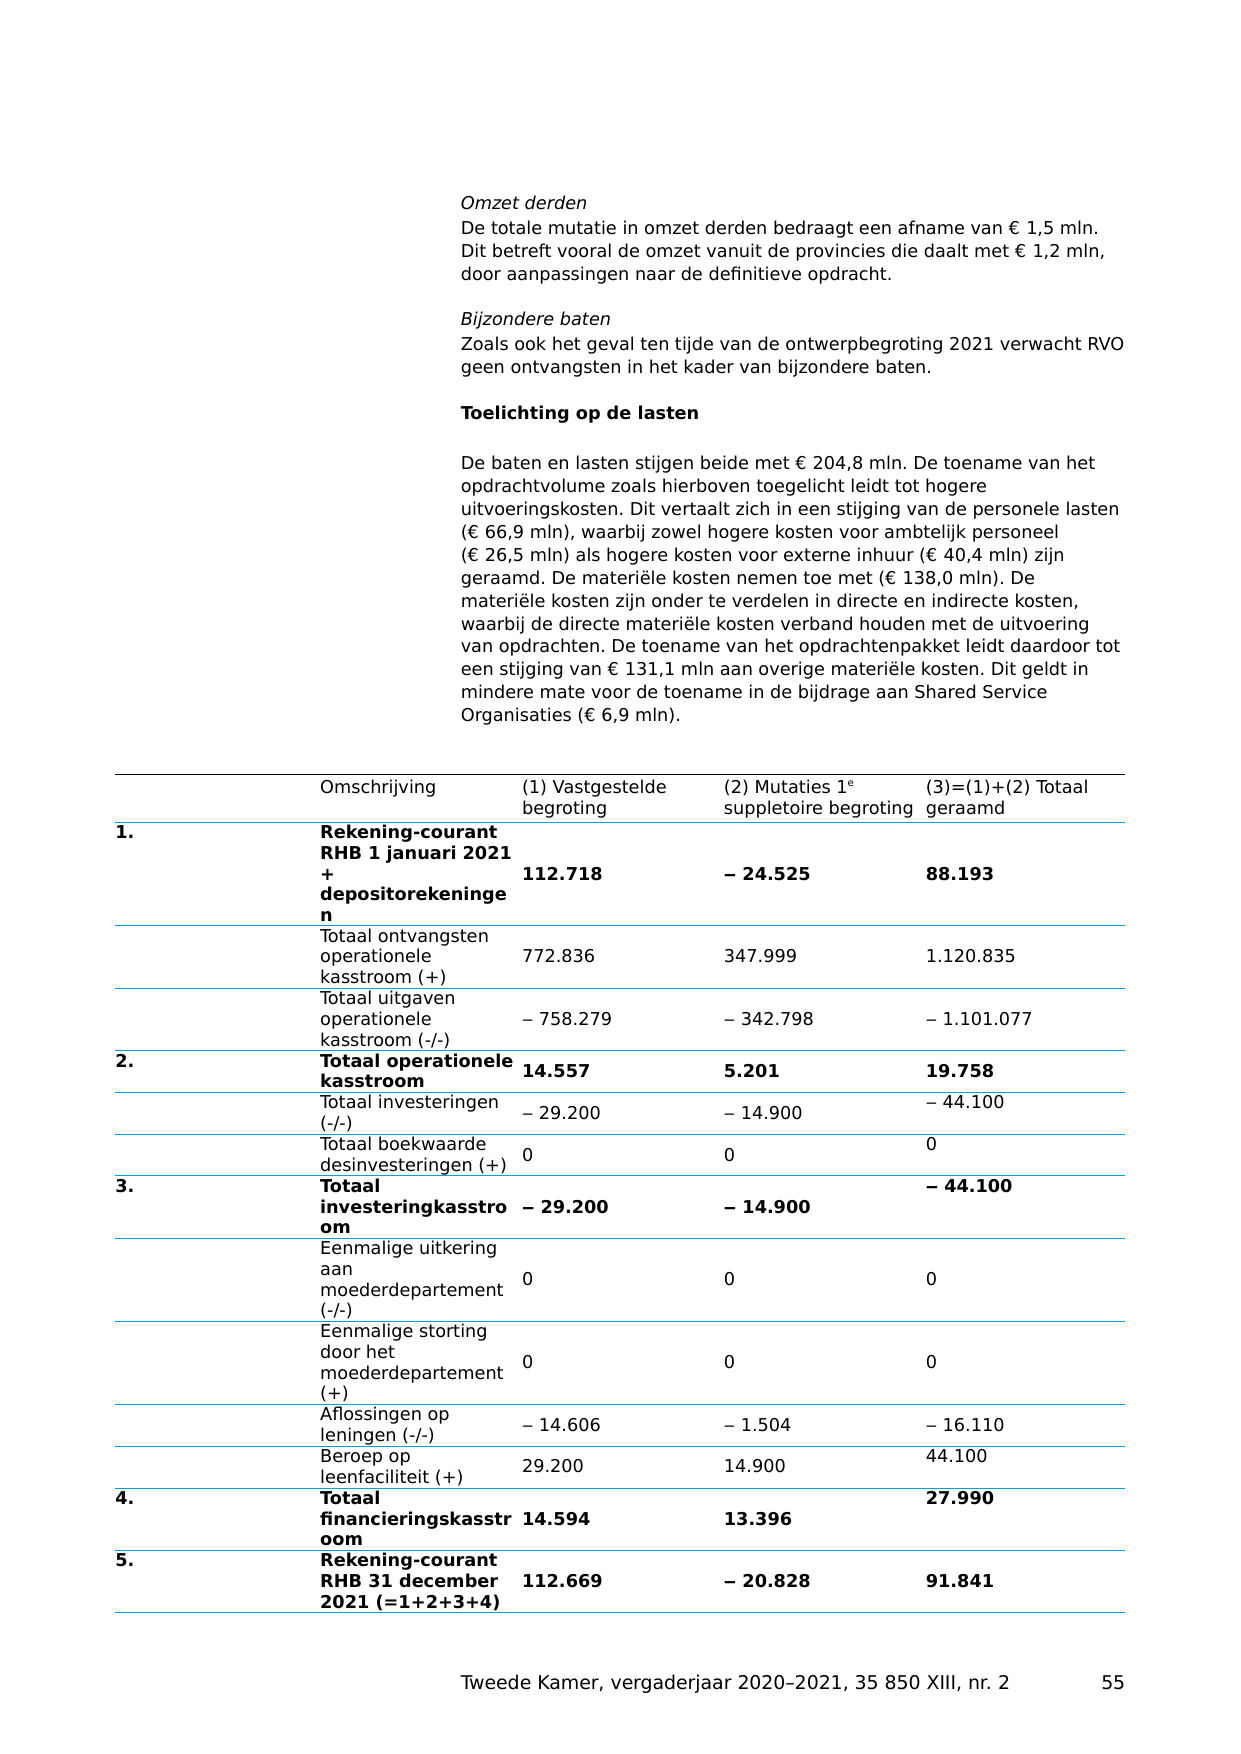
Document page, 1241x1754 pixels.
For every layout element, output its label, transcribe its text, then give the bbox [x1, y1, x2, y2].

table_cell 5.201 [721, 1051, 923, 1092]
table_cell 0 [923, 1239, 1125, 1321]
table_cell ‒ 16.110 [923, 1405, 1125, 1446]
table_cell Rekening-courant RHB 1 januari 2021 + depositorekeningen [317, 823, 519, 925]
table_cell ‒ 24.525 [721, 823, 923, 925]
table_cell Aflossingen op leningen (-/-) [317, 1405, 519, 1446]
table_cell 27.990 [923, 1489, 1125, 1550]
table_cell Beroep op leenfaciliteit (+) [317, 1447, 519, 1487]
table_cell 14.900 [721, 1447, 923, 1487]
table_cell 88.193 [923, 823, 1125, 925]
table_cell 0 [519, 1322, 721, 1404]
table_cell [115, 1322, 317, 1404]
table_cell Omschrijving [317, 775, 519, 822]
table_cell [115, 1093, 317, 1134]
table_cell (1) Vastgestelde begroting [519, 775, 721, 822]
table_cell ‒ 20.828 [721, 1551, 923, 1612]
table_cell 13.396 [721, 1489, 923, 1550]
table_cell 19.758 [923, 1051, 1125, 1092]
table_cell [115, 989, 317, 1050]
table_cell ‒ 14.900 [721, 1093, 923, 1134]
table_cell 112.718 [519, 823, 721, 925]
table_cell Totaal investeringkasstroom [317, 1176, 519, 1238]
table_cell Totaal uitgaven operationele kasstroom (-/-) [317, 989, 519, 1050]
table_cell [115, 775, 317, 822]
table_cell ‒ 1.101.077 [923, 989, 1125, 1050]
text Bijzondere baten [461, 307, 1125, 330]
table_cell 347.999 [721, 926, 923, 988]
table_cell 44.100 [923, 1447, 1125, 1487]
table_cell ‒ 29.200 [519, 1093, 721, 1134]
table_cell 2. [115, 1051, 317, 1092]
table_cell 3. [115, 1176, 317, 1238]
table_cell [115, 1447, 317, 1487]
table_cell [115, 1135, 317, 1175]
table_cell ‒ 14.900 [721, 1176, 923, 1238]
table_cell 4. [115, 1489, 317, 1550]
table_cell (3)=(1)+(2) Totaal geraamd [923, 775, 1125, 822]
table_cell 14.557 [519, 1051, 721, 1092]
table_cell Eenmalige storting door het moederdepartement (+) [317, 1322, 519, 1404]
table_cell ‒ 342.798 [721, 989, 923, 1050]
table_cell 5. [115, 1551, 317, 1612]
table_cell ‒ 1.504 [721, 1405, 923, 1446]
table_cell 0 [721, 1322, 923, 1404]
table_cell (2) Mutaties 1e suppletoire begroting [721, 775, 923, 822]
text Toelichting op de lasten [461, 401, 1125, 424]
table_cell 0 [519, 1239, 721, 1321]
table_cell 0 [923, 1135, 1125, 1175]
table_cell Totaal boekwaarde desinvesteringen (+) [317, 1135, 519, 1175]
table_cell Totaal investeringen (-/-) [317, 1093, 519, 1134]
table_cell ‒ 44.100 [923, 1176, 1125, 1238]
table_cell 112.669 [519, 1551, 721, 1612]
table_cell ‒ 29.200 [519, 1176, 721, 1238]
table_cell Totaal ontvangsten operationele kasstroom (+) [317, 926, 519, 988]
table_cell ‒ 44.100 [923, 1093, 1125, 1134]
table_cell Rekening-courant RHB 31 december 2021 (=1+2+3+4) [317, 1551, 519, 1612]
table_cell 1. [115, 823, 317, 925]
table_cell Totaal financieringskasstroom [317, 1489, 519, 1550]
table_cell 772.836 [519, 926, 721, 988]
table_cell 91.841 [923, 1551, 1125, 1612]
text De totale mutatie in omzet derden bedraagt een afname van € 1,5 mln. Dit betreft vooral de omzet vanuit de provincies die daalt met € 1,2 mln, door aanpassingen naar de definitieve opdracht. [461, 216, 1125, 284]
table_cell 0 [923, 1322, 1125, 1404]
text De baten en lasten stijgen beide met € 204,8 mln. De toename van het opdrachtvolume zoals hierboven toegelicht leidt tot hogere uitvoeringskosten. Dit vertaalt zich in een stijging van de personele lasten (€ 66,9 mln), waarbij zowel hogere kosten voor ambtelijk personeel (€ 26,5 mln) als hogere kosten voor externe inhuur (€ 40,4 mln) zijn geraamd. De materiële kosten nemen toe met (€ 138,0 mln). De materiële kosten zijn onder te verdelen in directe en indirecte kosten, waarbij de directe materiële kosten verband houden met de uitvoering van opdrachten. De toename van het opdrachtenpakket leidt daardoor tot een stijging van € 131,1 mln aan overige materiële kosten. Dit geldt in mindere mate voor de toename in de bijdrage aan Shared Service Organisaties (€ 6,9 mln). [461, 451, 1125, 726]
table_cell Eenmalige uitkering aan moederdepartement (-/-) [317, 1239, 519, 1321]
table_cell [115, 1239, 317, 1321]
table_cell 0 [519, 1135, 721, 1175]
table_cell 14.594 [519, 1489, 721, 1550]
table_cell Totaal operationele kasstroom [317, 1051, 519, 1092]
table_cell 0 [721, 1135, 923, 1175]
table_cell 1.120.835 [923, 926, 1125, 988]
table_cell [115, 926, 317, 988]
table_header Tabel 30 Kasstroomoverzicht (bedragen x € 1.000) [115, 749, 1125, 774]
text Zoals ook het geval ten tijde van de ontwerpbegroting 2021 verwacht RVO geen ontvangsten in het kader van bijzondere baten. [461, 332, 1125, 378]
table_cell ‒ 14.606 [519, 1405, 721, 1446]
table_cell ‒ 758.279 [519, 989, 721, 1050]
table_cell 0 [721, 1239, 923, 1321]
table_cell [115, 1405, 317, 1446]
table_cell 29.200 [519, 1447, 721, 1487]
text Omzet derden [461, 191, 1125, 214]
